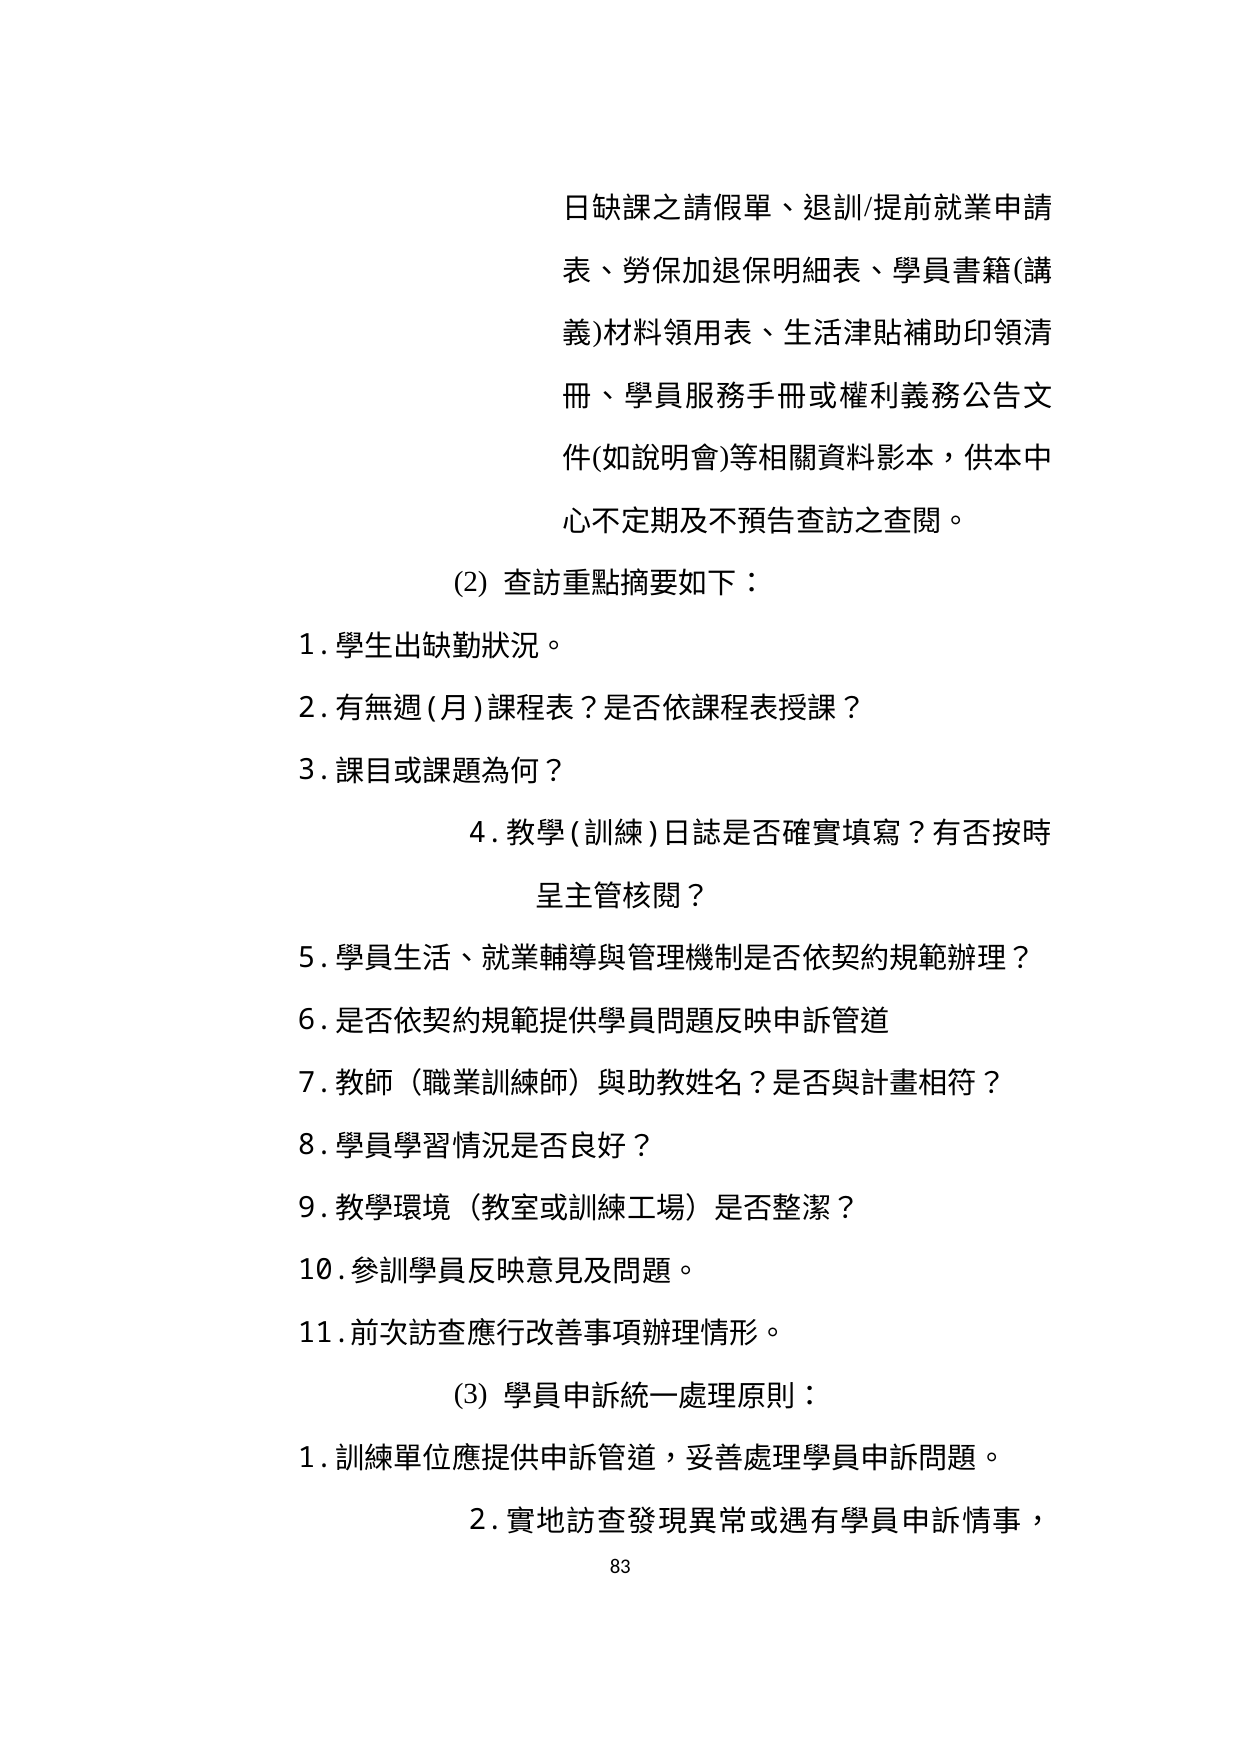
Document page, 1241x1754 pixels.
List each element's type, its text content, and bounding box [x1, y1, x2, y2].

list 教師（職業訓練師）與助教姓名？是否與計畫相符？ [298, 1039, 1053, 1102]
list 有無週(月)課程表？是否依課程表授課？ [298, 664, 1053, 727]
list 學員學習情況是否良好？ [298, 1102, 1053, 1164]
list 學員生活、就業輔導與管理機制是否依契約規範辦理？ [298, 914, 1053, 977]
list 學生出缺勤狀況。 [298, 602, 1053, 664]
list 學員申訴統一處理原則： [453, 1352, 1053, 1414]
list 查訪重點摘要如下： [453, 539, 1053, 602]
list 前次訪查應行改善事項辦理情形。 [298, 1289, 1053, 1352]
list 日缺課之請假單、退訓/提前就業申請表、勞保加退保明細表、學員書籍(講義)材料領用表、生活津貼補助印領清冊、學員服務手冊或權利義務公告文件(如說明會)等相關資料影本，供本中心不定期及不預告查訪之查閱。 [453, 164, 1053, 539]
list 教學(訓練)日誌是否確實填寫？有否按時呈主管核閱？ [468, 789, 1053, 914]
list 是否依契約規範提供學員問題反映申訴管道 [298, 977, 1053, 1039]
list 訓練單位應提供申訴管道，妥善處理學員申訴問題。 [298, 1414, 1053, 1477]
list 實地訪查發現異常或遇有學員申訴情事， [468, 1477, 1053, 1539]
list 教學環境（教室或訓練工場）是否整潔？ [298, 1164, 1053, 1227]
list 參訓學員反映意見及問題。 [298, 1227, 1053, 1289]
list 課目或課題為何？ [298, 727, 1053, 789]
